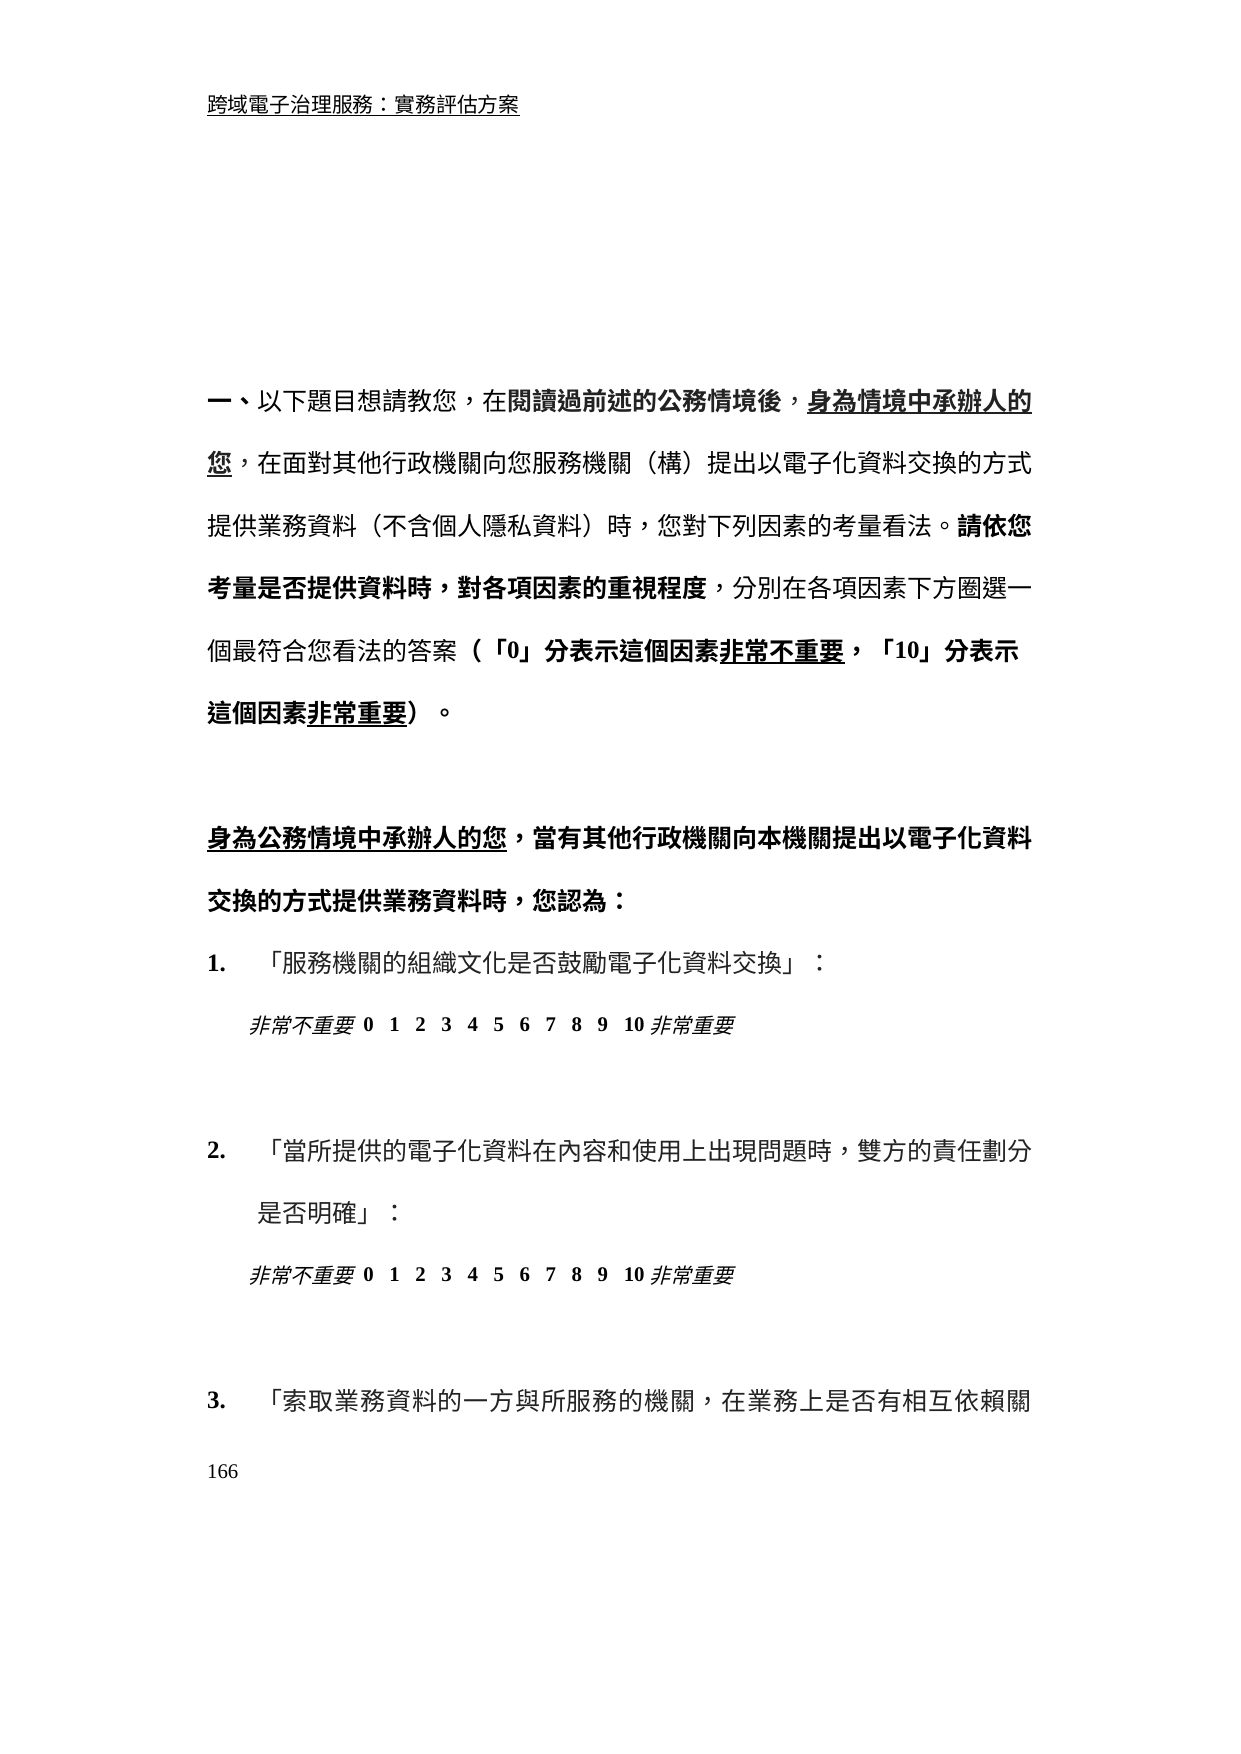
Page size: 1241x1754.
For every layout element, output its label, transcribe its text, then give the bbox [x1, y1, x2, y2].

text 一、以下題目想請教您，在閱讀過前述的公務情境後，身為情境中承辦人的您，在面對其他行政機關向您服務機關（構）提出以電子化資料交換的方式提供業務資料（不含個人隱私資料）時，您對下列因素的考量看法。請依您考量是否提供資料時，對各項因素的重視程度，分別在各項因素下方圈選一個最符合您看法的答案（「0」分表示這個因素非常不重要，「10」分表示這個因素非常重要）。 [207, 358, 1033, 733]
text 非常不重要 0 1 2 3 4 5 6 7 8 9 10 非常重要 [207, 983, 1033, 1045]
list 「當所提供的電子化資料在內容和使用上出現問題時，雙方的責任劃分是否明確」： [207, 1108, 1033, 1233]
text 非常不重要 0 1 2 3 4 5 6 7 8 9 10 非常重要 [207, 1233, 1033, 1295]
list 「服務機關的組織文化是否鼓勵電子化資料交換」： [207, 920, 1033, 983]
list 「索取業務資料的一方與所服務的機關，在業務上是否有相互依賴關係」： [207, 1358, 1033, 1420]
text 身為公務情境中承辦人的您，當有其他行政機關向本機關提出以電子化資料交換的方式提供業務資料時，您認為： [207, 795, 1033, 920]
